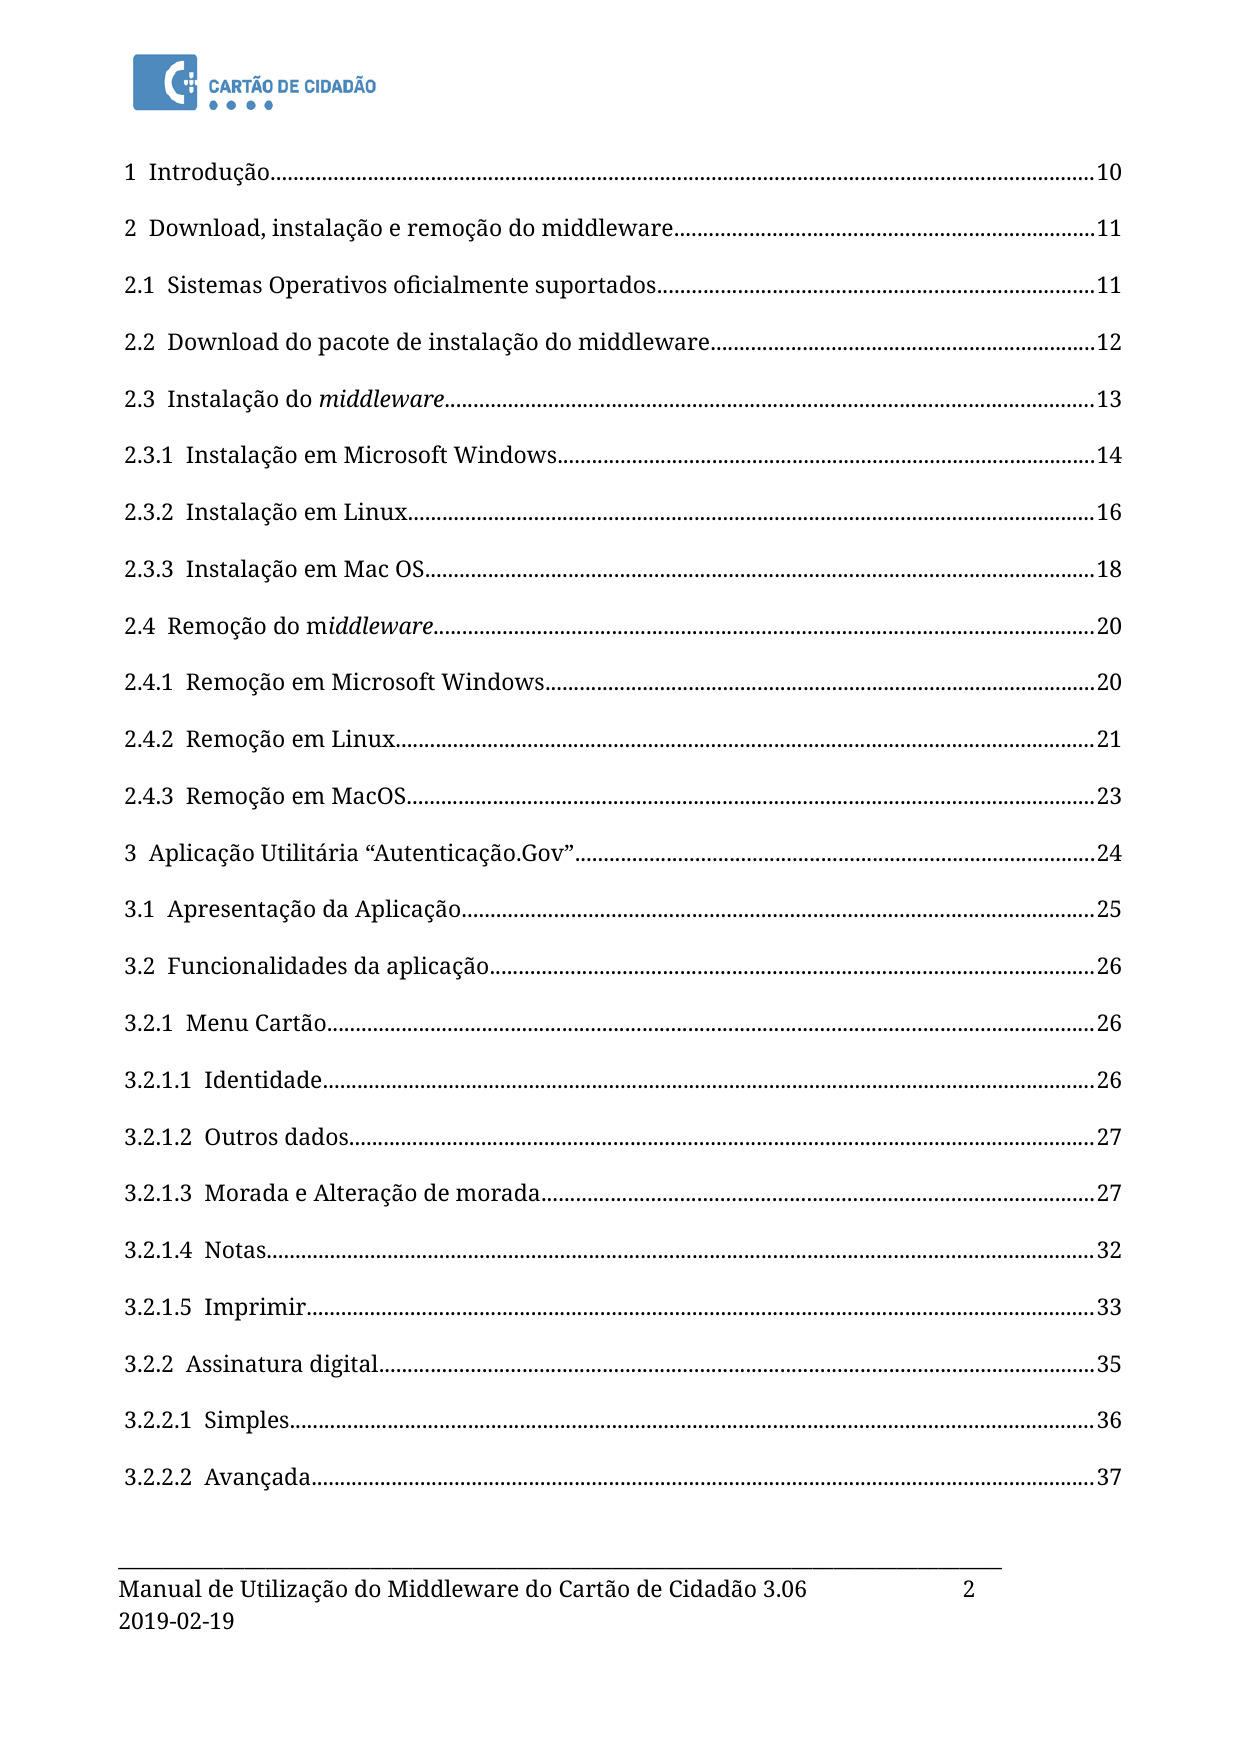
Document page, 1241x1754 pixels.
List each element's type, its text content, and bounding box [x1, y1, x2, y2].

text 3 Aplicação Utilitária “Autenticação.Gov” 24 [118, 837, 1122, 868]
text 3.2 Funcionalidades da aplicação 26 [118, 950, 1122, 981]
text 2.4.1 Remoção em Microsoft Windows 20 [118, 666, 1122, 698]
text 2.4.2 Remoção em Linux 21 [118, 723, 1122, 754]
text 3.2.1.1 Identidade 26 [118, 1064, 1122, 1095]
text 2.4 Remoção do middleware 20 [118, 609, 1122, 641]
text 2.3.1 Instalação em Microsoft Windows 14 [118, 439, 1122, 471]
text 3.2.1 Menu Cartão 26 [118, 1007, 1122, 1038]
text 2.3.2 Instalação em Linux 16 [118, 496, 1122, 527]
text 2.2 Download do pacote de instalação do middleware 12 [118, 326, 1122, 357]
text 2.1 Sistemas Operativos oficialmente suportados 11 [118, 269, 1122, 300]
text 3.2.2 Assinatura digital 35 [118, 1348, 1122, 1379]
text 3.1 Apresentação da Aplicação 25 [118, 893, 1122, 925]
text 3.2.1.3 Morada e Alteração de morada 27 [118, 1177, 1122, 1208]
text 2.3.3 Instalação em Mac OS 18 [118, 553, 1122, 584]
text 2 Download, instalação e remoção do middleware 11 [118, 212, 1122, 243]
text 3.2.2.2 Avançada 37 [118, 1461, 1122, 1492]
text 3.2.1.2 Outros dados 27 [118, 1121, 1122, 1152]
text 1 Introdução 10 [118, 155, 1122, 187]
text 2.4.3 Remoção em MacOS 23 [118, 780, 1122, 811]
text 2.3 Instalação do middleware 13 [118, 382, 1122, 414]
text 3.2.1.4 Notas 32 [118, 1234, 1122, 1265]
text 3.2.2.1 Simples 36 [118, 1404, 1122, 1436]
text 3.2.1.5 Imprimir 33 [118, 1291, 1122, 1322]
picture [130, 47, 423, 118]
